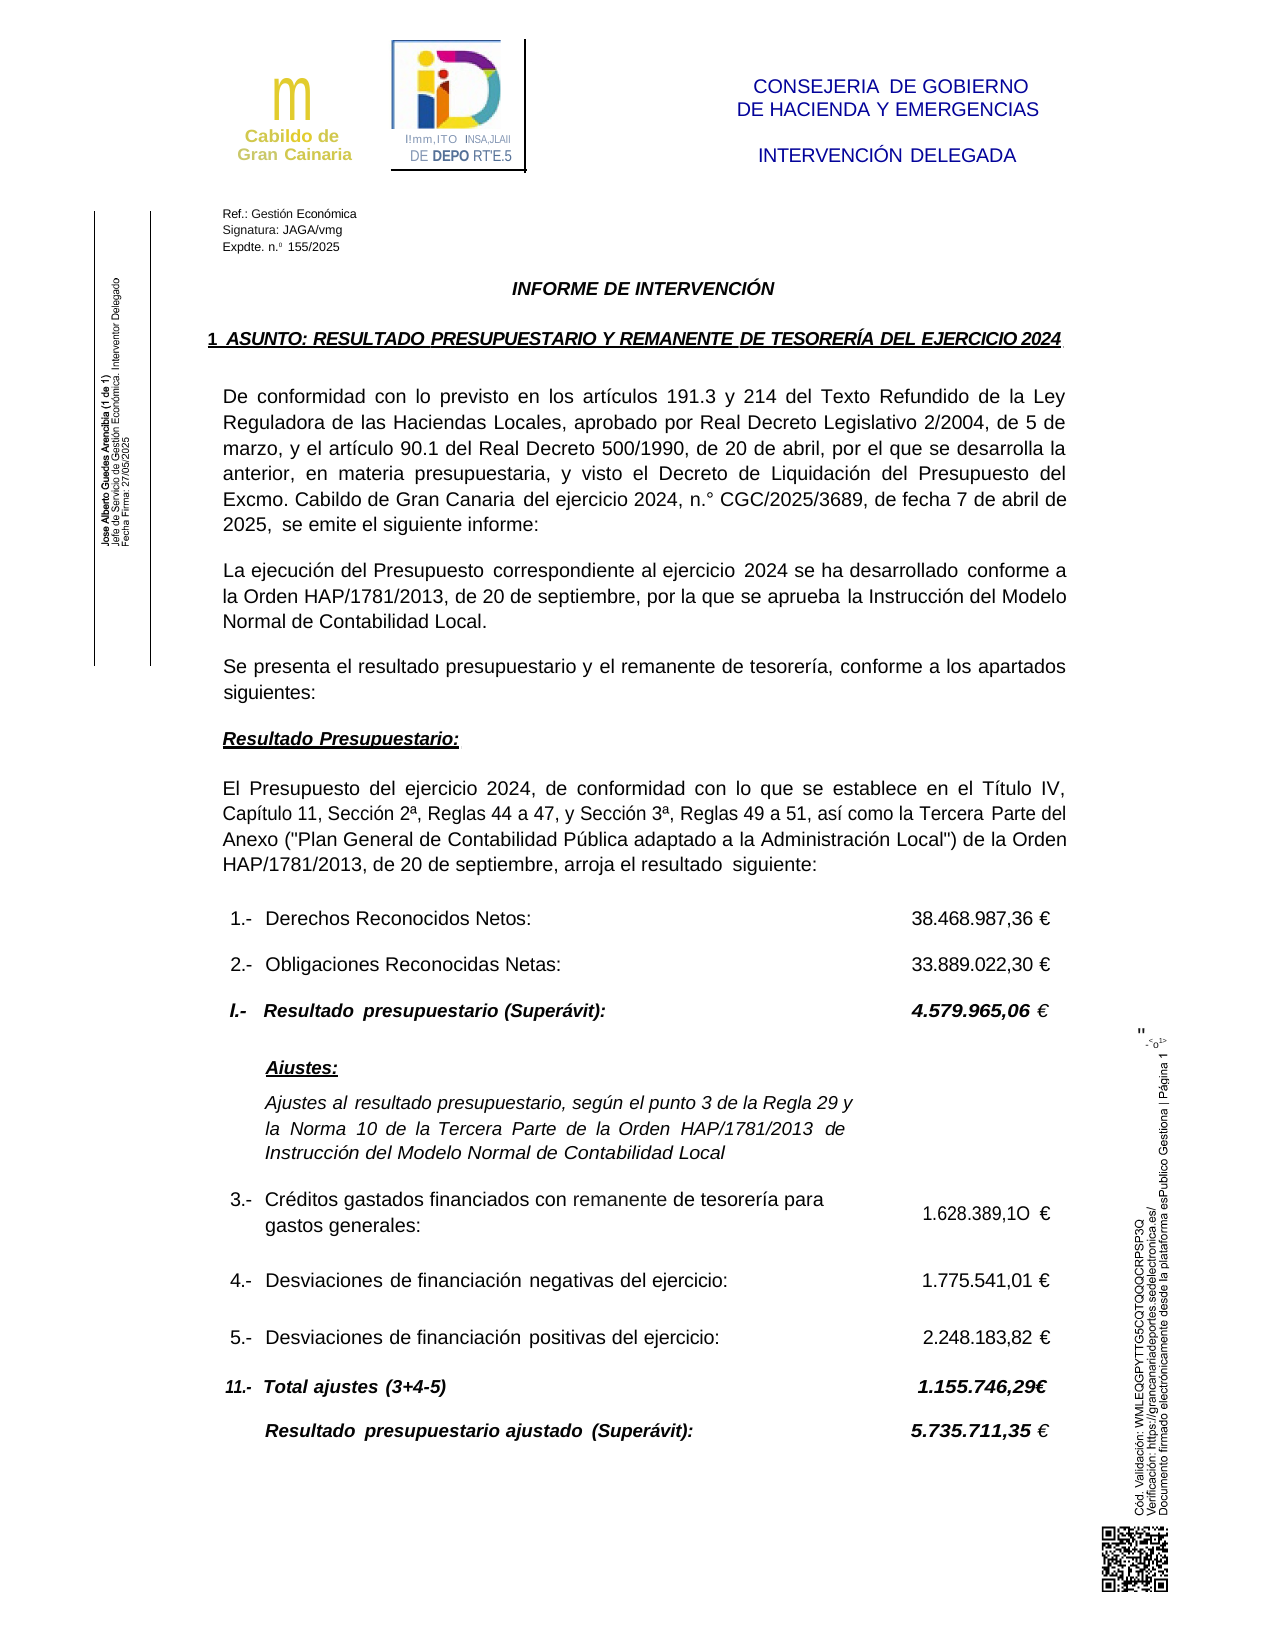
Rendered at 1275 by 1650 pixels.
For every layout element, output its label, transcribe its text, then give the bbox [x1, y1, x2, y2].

text [177, 1023, 215, 1051]
table_cell [882, 1085, 1056, 1116]
text El Presupuesto del ejercicio 2024, de conformidad con lo que se establece en el Título IV, Capítulo 11, Sección 2ª, Reglas 44 a 47, y Sección 3ª, Reglas 49 a 51, así como la Tercera Parte del Anexo ("Plan General de Contabilidad Pública adaptado a la Administración Local") de la Orden HAP/1781/2013, de 20 de septiembre, arroja el resultado siguiente: [222, 776, 1067, 876]
table_cell [882, 1039, 1056, 1085]
table_cell 1.155.746,29€ [882, 1363, 1056, 1410]
table_cell Total ajustes (3+4-5) [258, 1363, 882, 1410]
table_header 38.468.987,36 € [882, 908, 1056, 942]
table_cell [222, 1142, 258, 1166]
table_cell 1.628.389,1O € [882, 1166, 1056, 1253]
text 1 ASUNTO: RESULTADO PRESUPUESTARIO Y REMANENTE DE TESORERÍA DEL EJERCICIO 2024 [207, 327, 1172, 349]
table_cell Resultado presupuestario (Superávit): [258, 988, 882, 1039]
table_cell 11.- [222, 1363, 258, 1410]
table_cell 1.775.541,01 € [882, 1253, 1056, 1309]
table_cell Obligaciones Reconocidas Netas: [258, 942, 882, 988]
table_cell 33.889.022,30 € [882, 942, 1056, 988]
table_cell [222, 1085, 258, 1116]
table_cell 4.579.965,06 € [882, 988, 1056, 1039]
table_cell la Norma 10 de la Tercera Parte de la Orden HAP/1781/2013 de [258, 1116, 882, 1142]
table_cell Ajustes al resultado presupuestario, según el punto 3 de la Regla 29 y [258, 1085, 882, 1116]
table_cell [222, 1116, 258, 1142]
table_cell [882, 1116, 1056, 1142]
text La ejecución del Presupuesto correspondiente al ejercicio 2024 se ha desarrollado conforme a la Orden HAP/1781/2013, de 20 de septiembre, por la que se aprueba la Instrucción del Modelo Normal de Contabilidad Local. [222, 559, 1067, 633]
text Ref.: Gestión Económica Signatura: JAGA/vmg Expdte. n.0 155/2025 [222, 206, 382, 254]
table_cell 2.- [222, 942, 258, 988]
text INFORME DE INTERVENCIÓN [179, 278, 1109, 299]
table_cell [882, 1142, 1056, 1166]
table_header 1.- [222, 908, 258, 942]
table_cell Créditos gastados financiados con remanente de tesorería para gastos generales: [258, 1166, 882, 1253]
table_header Derechos Reconocidos Netos: [258, 908, 882, 942]
table_cell [222, 1039, 258, 1085]
table_cell 5.- [222, 1309, 258, 1362]
table_cell l.- [222, 988, 258, 1039]
table_cell [222, 1410, 258, 1444]
table_cell 4.- [222, 1253, 258, 1309]
table_cell Instrucción del Modelo Normal de Contabilidad Local [258, 1142, 882, 1166]
table_cell 5.735.711,35 € [882, 1410, 1056, 1444]
table_cell Desviaciones de financiación negativas del ejercicio: [258, 1253, 882, 1309]
text [215, 908, 1062, 1444]
text Se presenta el resultado presupuestario y el remanente de tesorería, conforme a los apartados siguientes: [223, 655, 1066, 704]
table_cell 2.248.183,82 € [882, 1309, 1056, 1362]
text "-<o1> [1062, 1023, 1167, 1051]
table_cell Resultado presupuestario ajustado (Superávit): [258, 1410, 882, 1444]
table_cell 3.- [222, 1166, 258, 1253]
text Resultado Presupuestario: [222, 728, 1172, 749]
table_cell Desviaciones de financiación positivas del ejercicio: [258, 1309, 882, 1362]
table_cell Aiustes: [258, 1039, 882, 1085]
text De conformidad con lo previsto en los artículos 191.3 y 214 del Texto Refundido de la Ley Reguladora de las Haciendas Locales, aprobado por Real Decreto Legislativo 2/2004, de 5 de marzo, y el artículo 90.1 del Real Decreto 500/1990, de 20 de abril, por el que se desarrolla la anterior, en materia presupuestaria, y visto el Decreto de Liquidación del Presupuesto del Excmo. Cabildo de Gran Canaria del ejercicio 2024, n.° CGC/2025/3689, de fecha 7 de abril de 2025, se emite el siguiente informe: [223, 385, 1068, 536]
